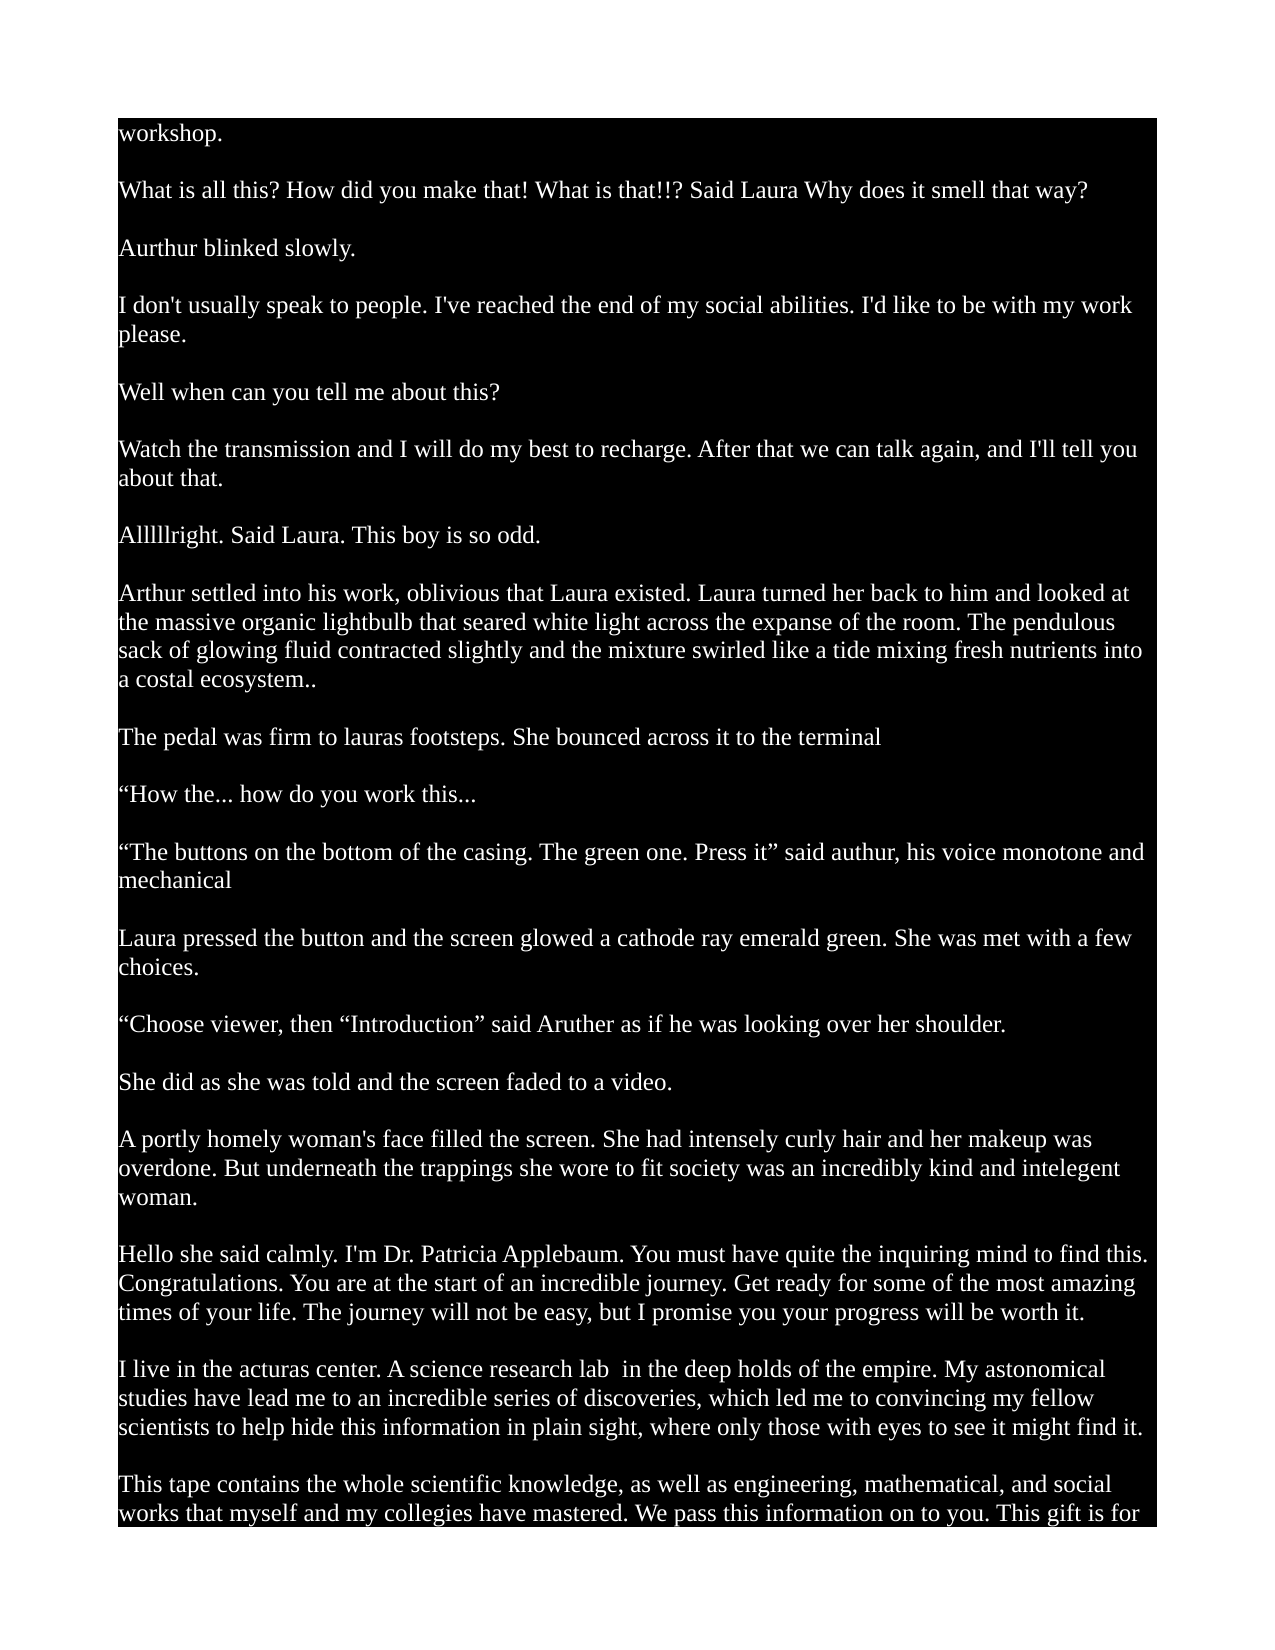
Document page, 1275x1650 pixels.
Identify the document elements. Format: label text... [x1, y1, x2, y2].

text I live in the acturas center. A science research lab in the deep holds of the empire. My astonomical studies have lead me to an incredible series of discoveries, which led me to convincing my fellow scientists to help hide this information in plain sight, where only those with eyes to see it might find it. [118, 1354, 1157, 1441]
text This tape contains the whole scientific knowledge, as well as engineering, mathematical, and social works that myself and my collegies have mastered. We pass this information on to you. This gift is for [118, 1469, 1157, 1527]
text workshop. [118, 118, 1157, 147]
text “Choose viewer, then “Introduction” said Aruther as if he was looking over her shoulder. [118, 1009, 1157, 1038]
text Aurthur blinked slowly. [118, 233, 1157, 262]
text She did as she was told and the screen faded to a video. [118, 1067, 1157, 1096]
text “How the... how do you work this... [118, 779, 1157, 808]
text Watch the transmission and I will do my best to recharge. After that we can talk again, and I'll tell you about that. [118, 434, 1157, 492]
text A portly homely woman's face filled the screen. She had intensely curly hair and her makeup was overdone. But underneath the trappings she wore to fit society was an incredibly kind and intelegent woman. [118, 1124, 1157, 1211]
text What is all this? How did you make that! What is that!!? Said Laura Why does it smell that way? [118, 176, 1157, 204]
text The pedal was firm to lauras footsteps. She bounced across it to the terminal [118, 722, 1157, 751]
text Laura pressed the button and the screen glowed a cathode ray emerald green. She was met with a few choices. [118, 923, 1157, 981]
text I don't usually speak to people. I've reached the end of my social abilities. I'd like to be with my work please. [118, 291, 1157, 348]
text Alllllright. Said Laura. This boy is so odd. [118, 521, 1157, 549]
text “The buttons on the bottom of the casing. The green one. Press it” said authur, his voice monotone and mechanical [118, 837, 1157, 894]
text Hello she said calmly. I'm Dr. Patricia Applebaum. You must have quite the inquiring mind to find this. Congratulations. You are at the start of an incredible journey. Get ready for some of the most amazing times of your life. The journey will not be easy, but I promise you your progress will be worth it. [118, 1239, 1157, 1326]
text Well when can you tell me about this? [118, 377, 1157, 406]
text Arthur settled into his work, oblivious that Laura existed. Laura turned her back to him and looked at the massive organic lightbulb that seared white light across the expanse of the room. The pendulous sack of glowing fluid contracted slightly and the mixture swirled like a tide mixing fresh nutrients into a costal ecosystem.. [118, 578, 1157, 693]
